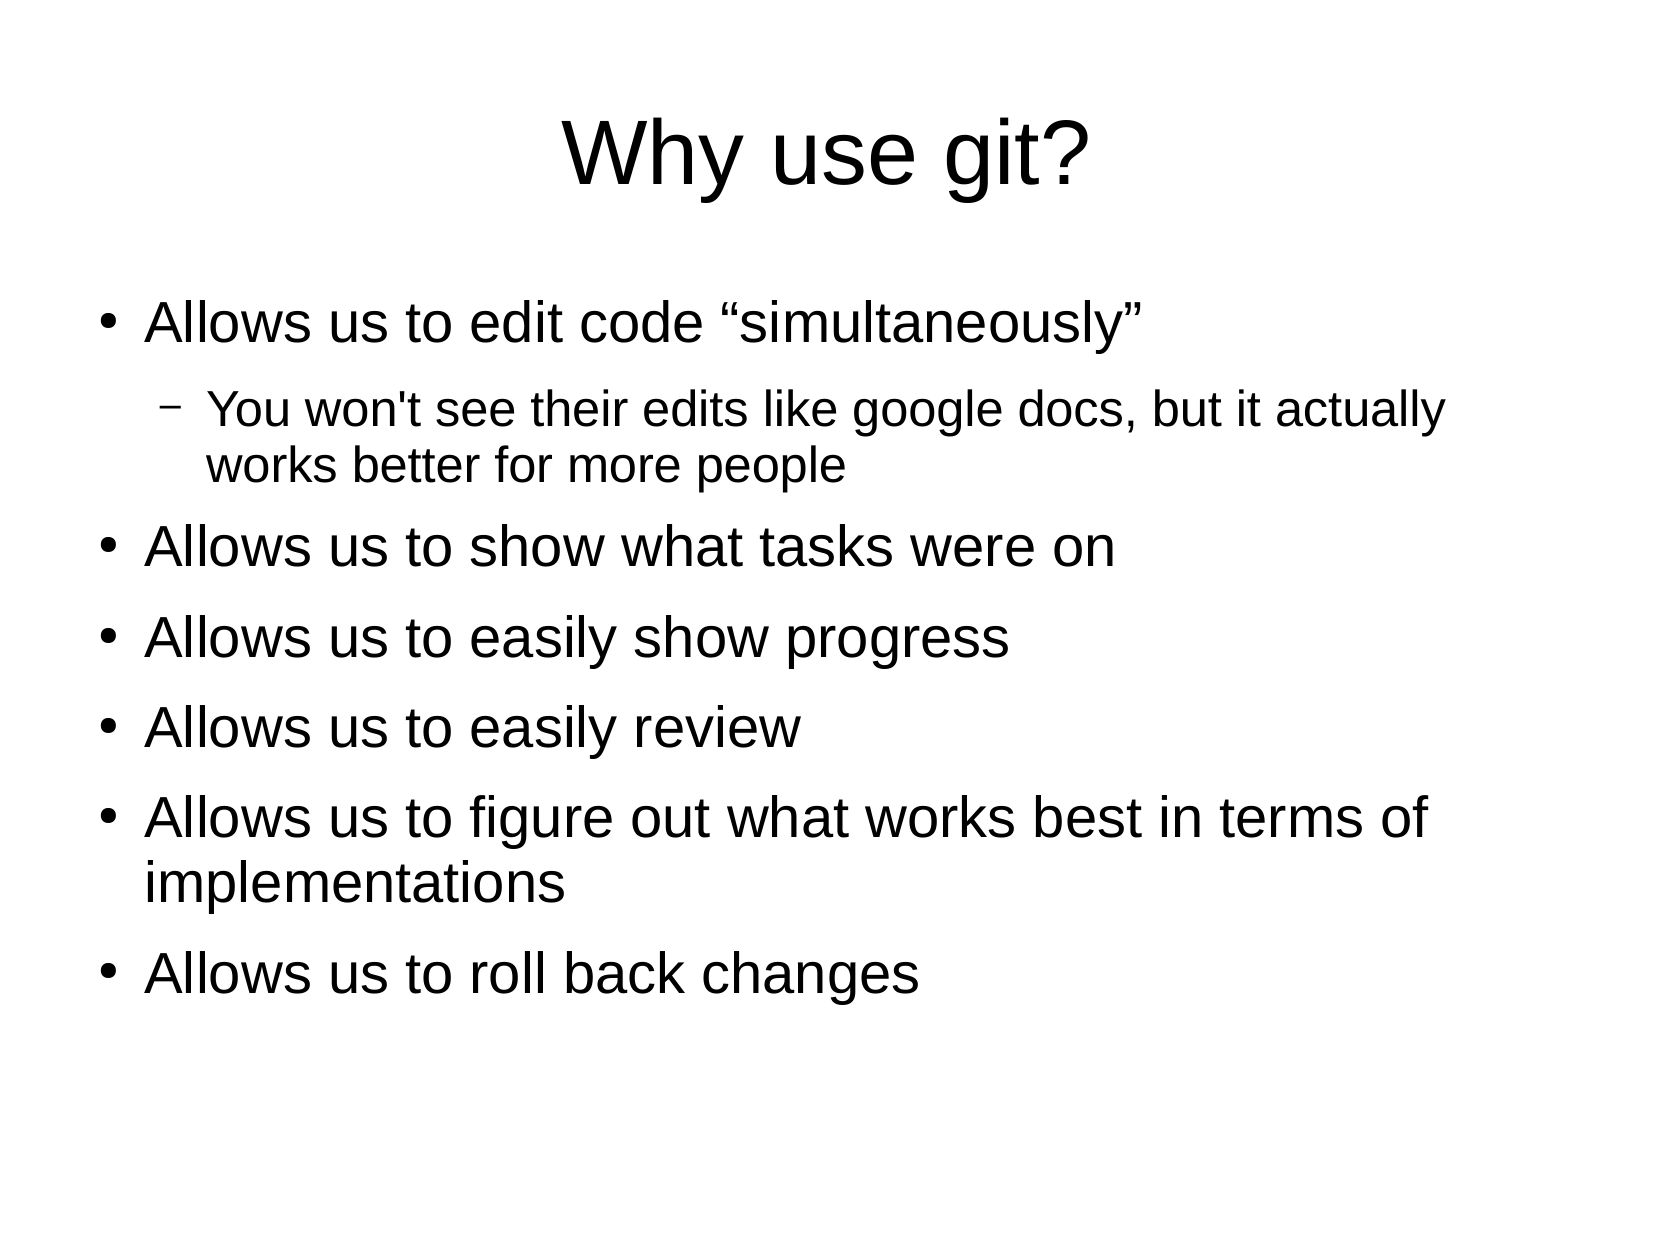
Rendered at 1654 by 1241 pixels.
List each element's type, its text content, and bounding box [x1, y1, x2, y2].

list Allows us to edit code “simultaneously” You won't see their edits like google docs, but it actually works better for more people Allows us to show what tasks were on Allows us to easily show progress Allows us to easily review Allows us to figure out what works best in terms of implementations Allows us to roll back changes [82, 290, 1571, 1010]
title Why use git? [82, 49, 1571, 257]
